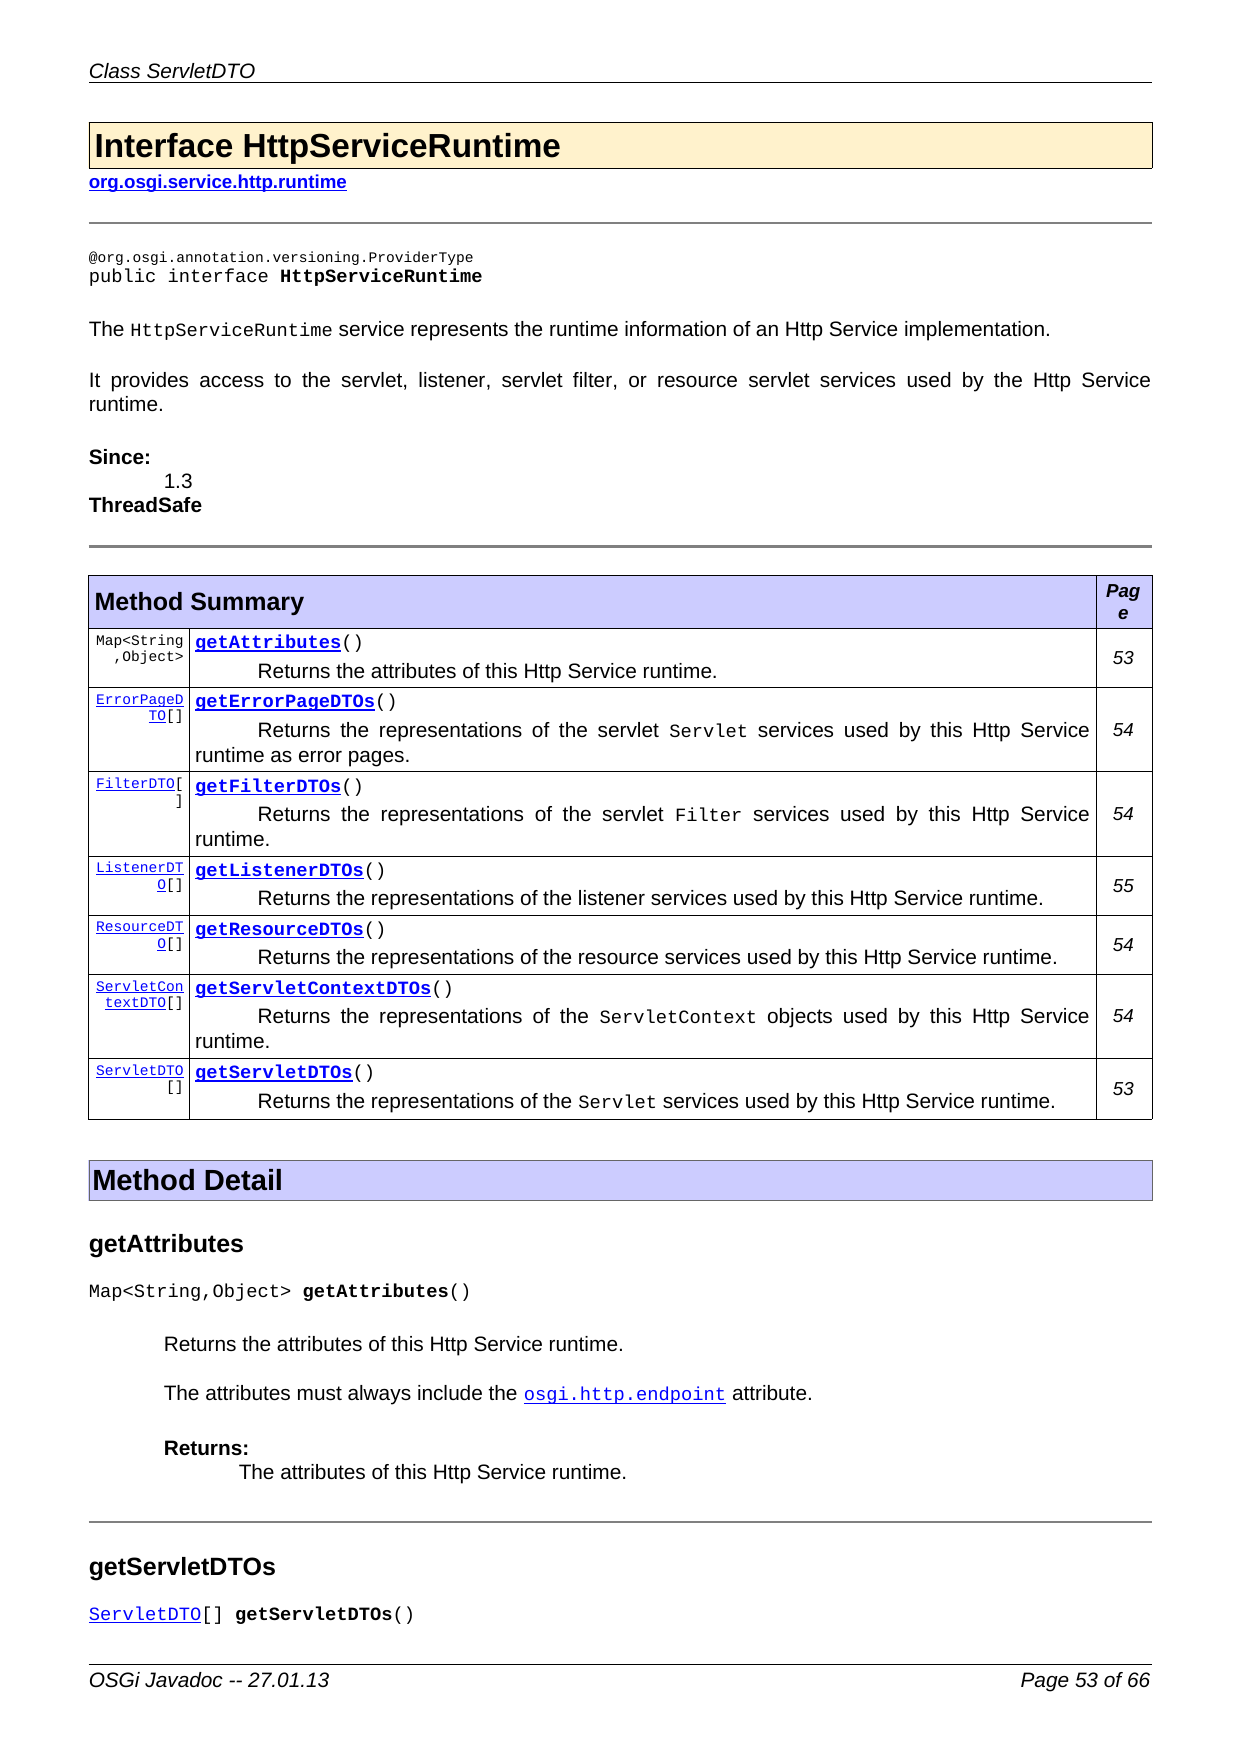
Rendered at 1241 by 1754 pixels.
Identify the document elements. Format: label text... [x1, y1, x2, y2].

table_cell [1097, 916, 1152, 974]
text The attributes of this Http Service runtime. [238, 1459, 1152, 1483]
subtitle Interface HttpServiceRuntime [90, 123, 1152, 168]
table_cell [1097, 629, 1152, 687]
table_cell [1097, 975, 1152, 1058]
subtitle Method Detail [90, 1161, 1152, 1200]
table_cell getAttributes() Returns the attributes of this Http Service runtime. [190, 629, 1096, 687]
table_cell [1097, 688, 1152, 771]
table_cell Map<String,Object> [89, 629, 189, 687]
table_cell [1097, 1059, 1152, 1118]
table_cell getResourceDTOs() Returns the representations of the resource services used by this Http Service runtime. [190, 916, 1096, 974]
table_cell ServletContextDTO[] [89, 975, 189, 1058]
text The attributes must always include the osgi.http.endpoint attribute. [163, 1381, 1152, 1406]
text ServletDTO[] getServletDTOs() [88, 1605, 1152, 1626]
table_cell ServletDTO[] [89, 1059, 189, 1118]
text Since: [88, 444, 1152, 468]
table_cell getServletContextDTOs() Returns the representations of the ServletContext objects used by this Http Service runtime. [190, 975, 1096, 1058]
table_cell FilterDTO[] [89, 772, 189, 856]
table_cell [1097, 857, 1152, 915]
table_cell getFilterDTOs() Returns the representations of the servlet Filter services used by this Http Service runtime. [190, 772, 1096, 856]
text 1.3 [163, 468, 1152, 492]
text @org.osgi.annotation.versioning.ProviderType public interface HttpServiceRuntime [88, 250, 1152, 288]
table_cell [1097, 772, 1152, 856]
subtitle getAttributes [88, 1229, 1152, 1258]
table_cell ResourceDTO[] [89, 916, 189, 974]
table_cell ListenerDTO[] [89, 857, 189, 915]
text The HttpServiceRuntime service represents the runtime information of an Http Service implementation. [88, 317, 1152, 342]
table_header Page [1097, 576, 1152, 628]
subtitle getServletDTOs [88, 1552, 1152, 1581]
table_cell getServletDTOs() Returns the representations of the Servlet services used by this Http Service runtime. [190, 1059, 1096, 1118]
text Returns the attributes of this Http Service runtime. [163, 1332, 1152, 1356]
text It provides access to the servlet, listener, servlet filter, or resource servlet services used by the Http Service runtime. [88, 367, 1152, 415]
table_cell getErrorPageDTOs() Returns the representations of the servlet Servlet services used by this Http Service runtime as error pages. [190, 688, 1096, 771]
table_cell getListenerDTOs() Returns the representations of the listener services used by this Http Service runtime. [190, 857, 1096, 915]
text Map<String,Object> getAttributes() [88, 1282, 1152, 1303]
text org.osgi.service.http.runtime [88, 171, 1152, 193]
table_header Method Summary [89, 576, 1096, 628]
table_cell ErrorPageDTO[] [89, 688, 189, 771]
text Returns: [163, 1436, 1152, 1459]
text ThreadSafe [88, 492, 1152, 516]
